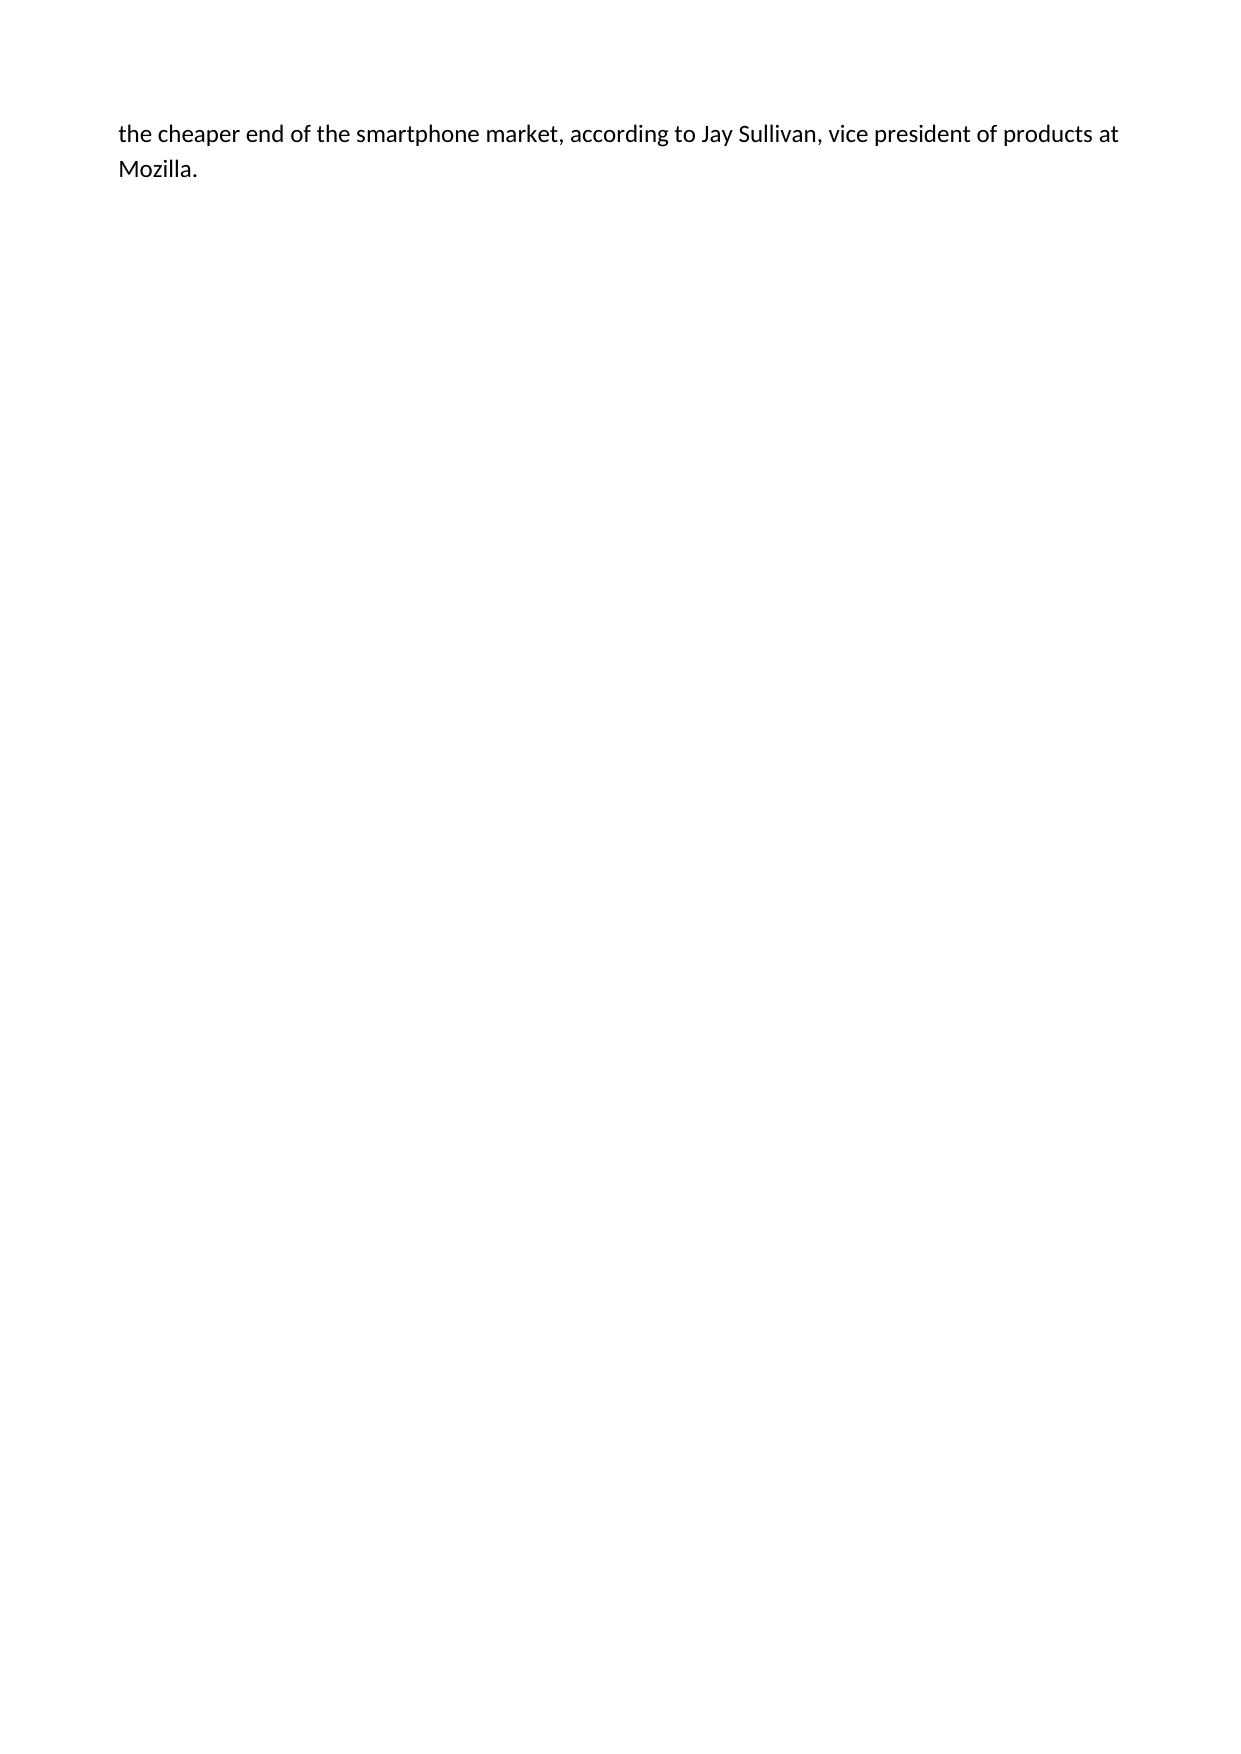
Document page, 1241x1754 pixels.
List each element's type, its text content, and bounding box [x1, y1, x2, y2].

text the cheaper end of the smartphone market, according to Jay Sullivan, vice president of products at Mozilla. [118, 118, 1122, 184]
